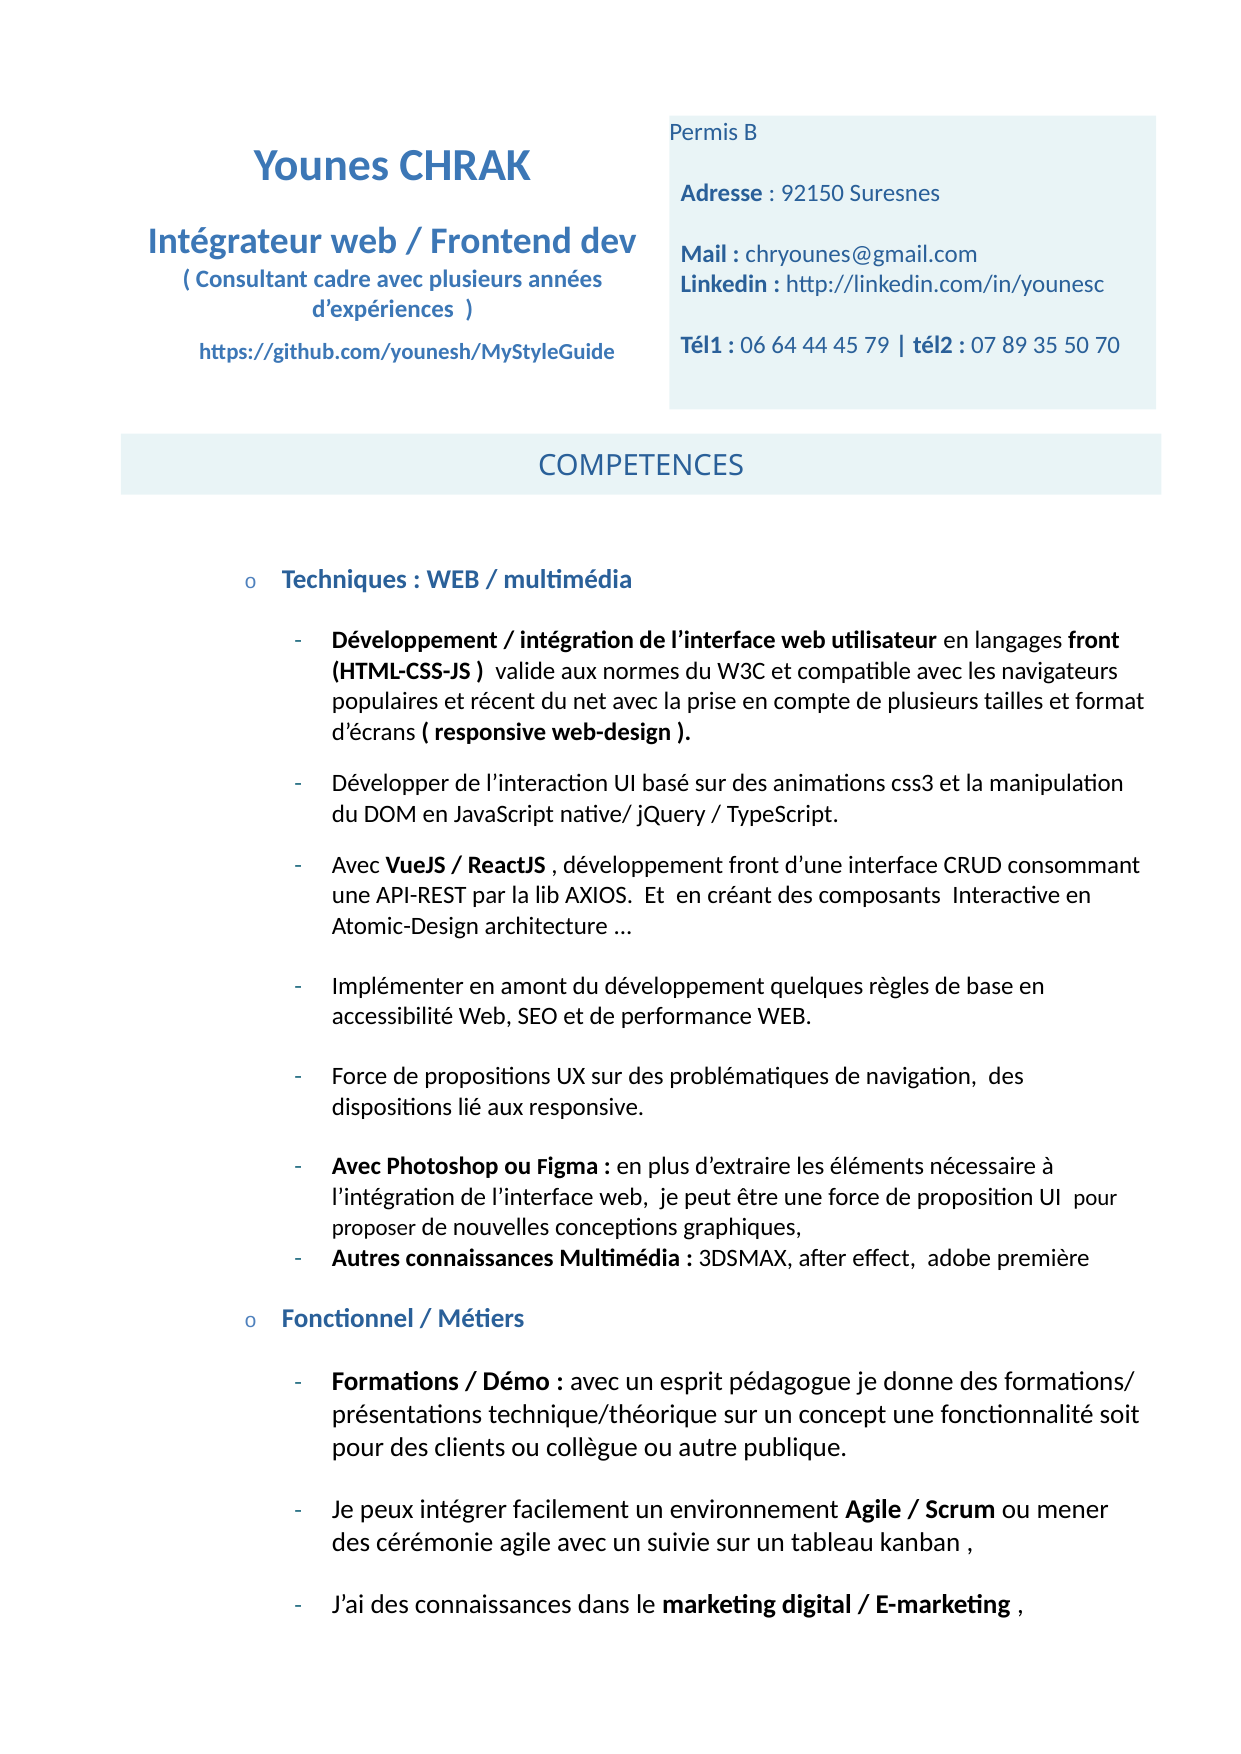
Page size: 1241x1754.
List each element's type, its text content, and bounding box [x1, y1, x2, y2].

table_header Younes CHRAK Intégrateur web / Frontend dev ( Consultant cadre avec plusieurs années d’expériences ) https://github.com/younesh/MyStyleGuide [118, 118, 667, 401]
table_cell Techniques : WEB / multimédia Développement / intégration de l’interface web utilisateur en langages front (HTML-CSS-JS ) valide aux normes du W3C et compatible avec les navigateurs populaires et récent du net avec la prise en compte de plusieurs tailles et format d’écrans ( responsive web-design ). Développer de l’interaction UI basé sur des animations css3 et la manipulation du DOM en JavaScript native/ jQuery / TypeScript. Avec VueJS / ReactJS , développement front d’une interface CRUD consommant une API-REST par la lib AXIOS. Et en créant des composants Interactive en Atomic-Design architecture ... Implémenter en amont du développement quelques règles de base en accessibilité Web, SEO et de performance WEB. Force de propositions UX sur des problématiques de navigation, des dispositions lié aux responsive. Avec Photoshop ou Figma : en plus d’extraire les éléments nécessaire à l’intégration de l’interface web, je peut être une force de proposition UI pour proposer de nouvelles conceptions graphiques, Autres connaissances Multimédia : 3DSMAX, after effect, adobe première Fonctionnel / Métiers Formations / Démo : avec un esprit pédagogue je donne des formations/ présentations technique/théorique sur un concept une fonctionnalité soit pour des clients ou collègue ou autre publique. Je peux intégrer facilement un environnement Agile / Scrum ou mener des cérémonie agile avec un suivie sur un tableau kanban , J’ai des connaissances dans le marketing digital / E-marketing , [120, 500, 1159, 1620]
table_header [120, 495, 1159, 500]
